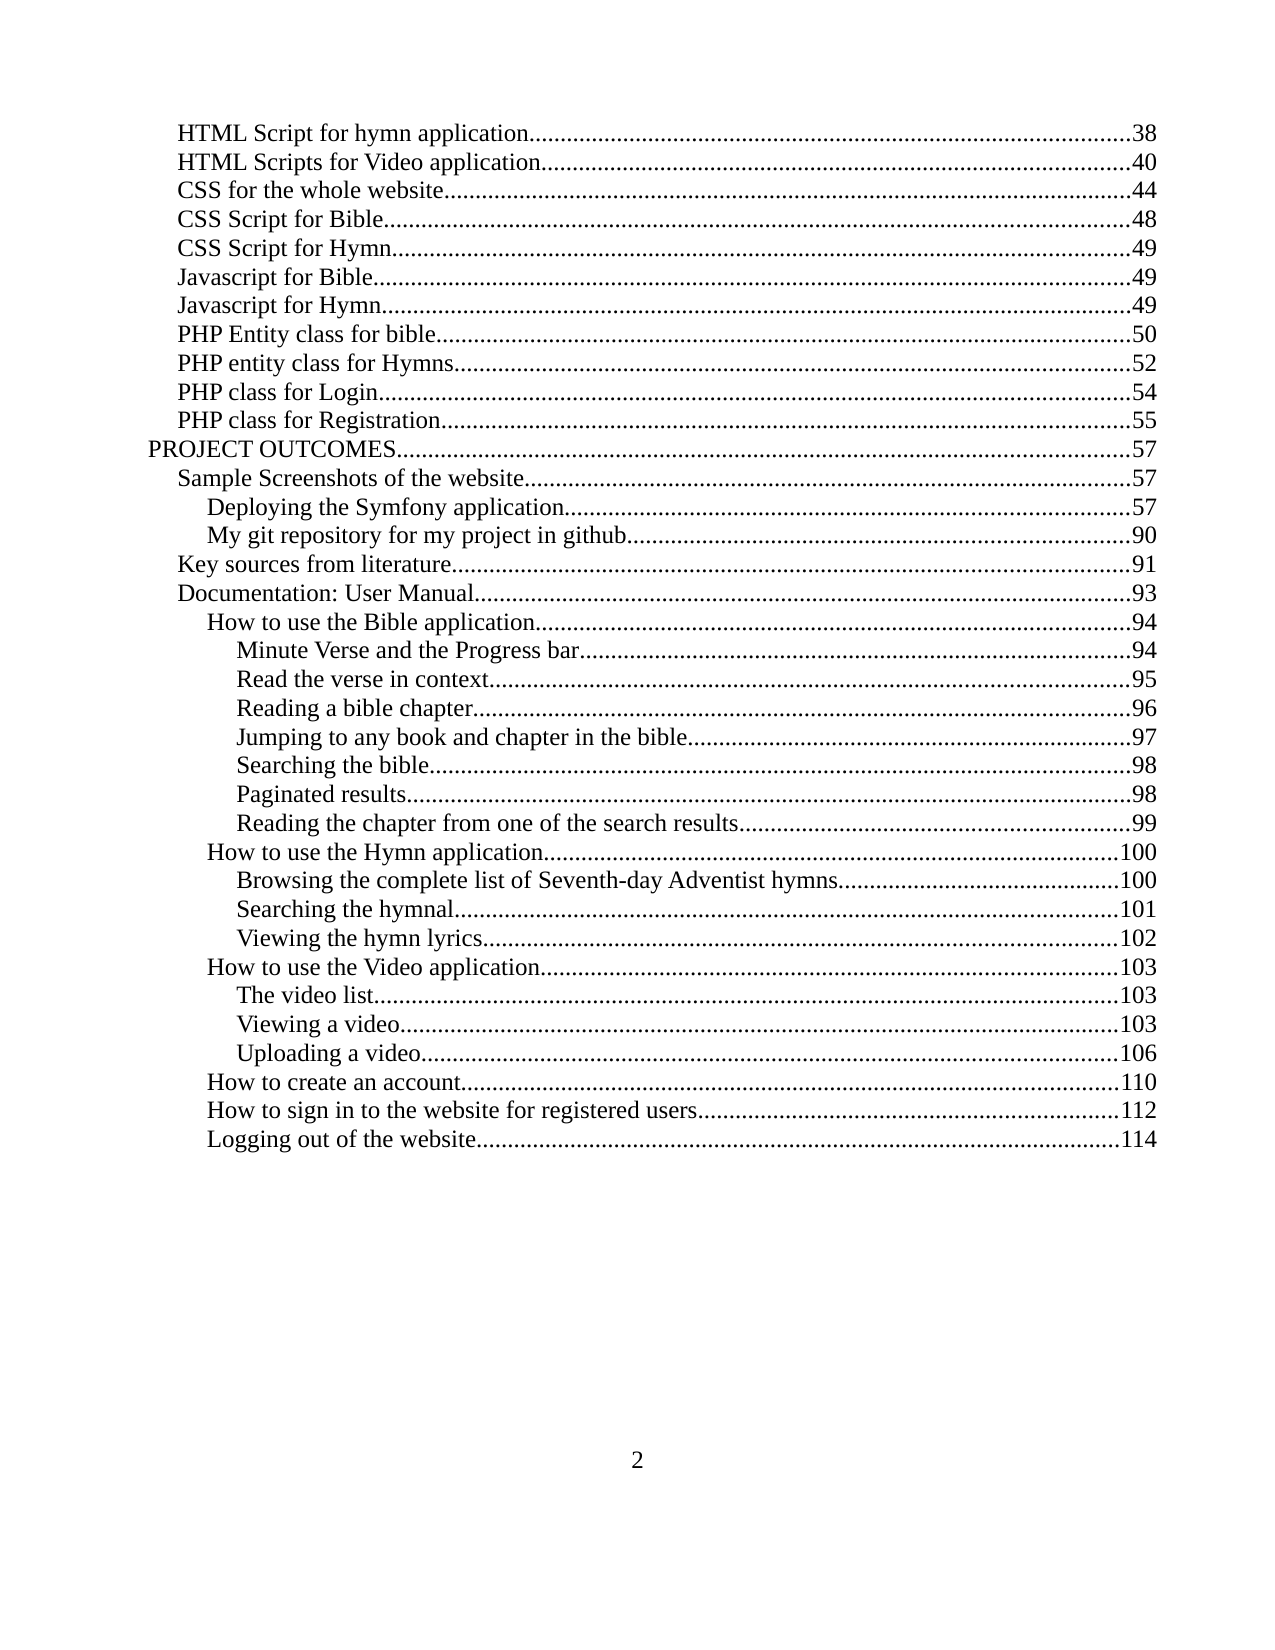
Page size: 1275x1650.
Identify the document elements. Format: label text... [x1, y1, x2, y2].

text Reading a bible chapter 96 [236, 693, 1157, 722]
text Read the verse in context 95 [236, 664, 1157, 693]
text Browsing the complete list of Seventh-day Adventist hymns. 100 [236, 866, 1157, 894]
text Searching the bible 98 [236, 751, 1157, 779]
text PHP entity class for Hymns 52 [177, 348, 1157, 377]
text Viewing a video 103 [236, 1009, 1157, 1038]
text How to use the Hymn application 100 [207, 837, 1157, 866]
text Searching the hymnal 101 [236, 894, 1157, 923]
text The video list 103 [236, 981, 1157, 1009]
text PHP class for Login 54 [177, 377, 1157, 406]
text Uploading a video 106 [236, 1038, 1157, 1067]
text HTML Script for hymn application 38 [177, 118, 1157, 147]
text Viewing the hymn lyrics 102 [236, 923, 1157, 952]
text How to sign in to the website for registered users 112 [207, 1096, 1157, 1124]
text PHP class for Registration 55 [177, 406, 1157, 434]
text CSS for the whole website 44 [177, 176, 1157, 204]
text CSS Script for Bible 48 [177, 204, 1157, 233]
text CSS Script for Hymn 49 [177, 233, 1157, 262]
text Sample Screenshots of the website 57 [177, 463, 1157, 492]
text Key sources from literature 91 [177, 549, 1157, 578]
text How to create an account 110 [207, 1067, 1157, 1096]
text Jumping to any book and chapter in the bible 97 [236, 722, 1157, 751]
text Reading the chapter from one of the search results 99 [236, 808, 1157, 837]
text PROJECT OUTCOMES 57 [148, 434, 1157, 463]
text How to use the Video application 103 [207, 952, 1157, 981]
text My git repository for my project in github 90 [207, 521, 1157, 549]
text Paginated results 98 [236, 779, 1157, 808]
text Documentation: User Manual 93 [177, 578, 1157, 607]
text Logging out of the website 114 [207, 1124, 1157, 1153]
text Javascript for Hymn 49 [177, 291, 1157, 319]
text Minute Verse and the Progress bar 94 [236, 636, 1157, 664]
text HTML Scripts for Video application 40 [177, 147, 1157, 176]
text Javascript for Bible 49 [177, 262, 1157, 291]
text PHP Entity class for bible 50 [177, 319, 1157, 348]
text Deploying the Symfony application 57 [207, 492, 1157, 521]
text How to use the Bible application 94 [207, 607, 1157, 636]
